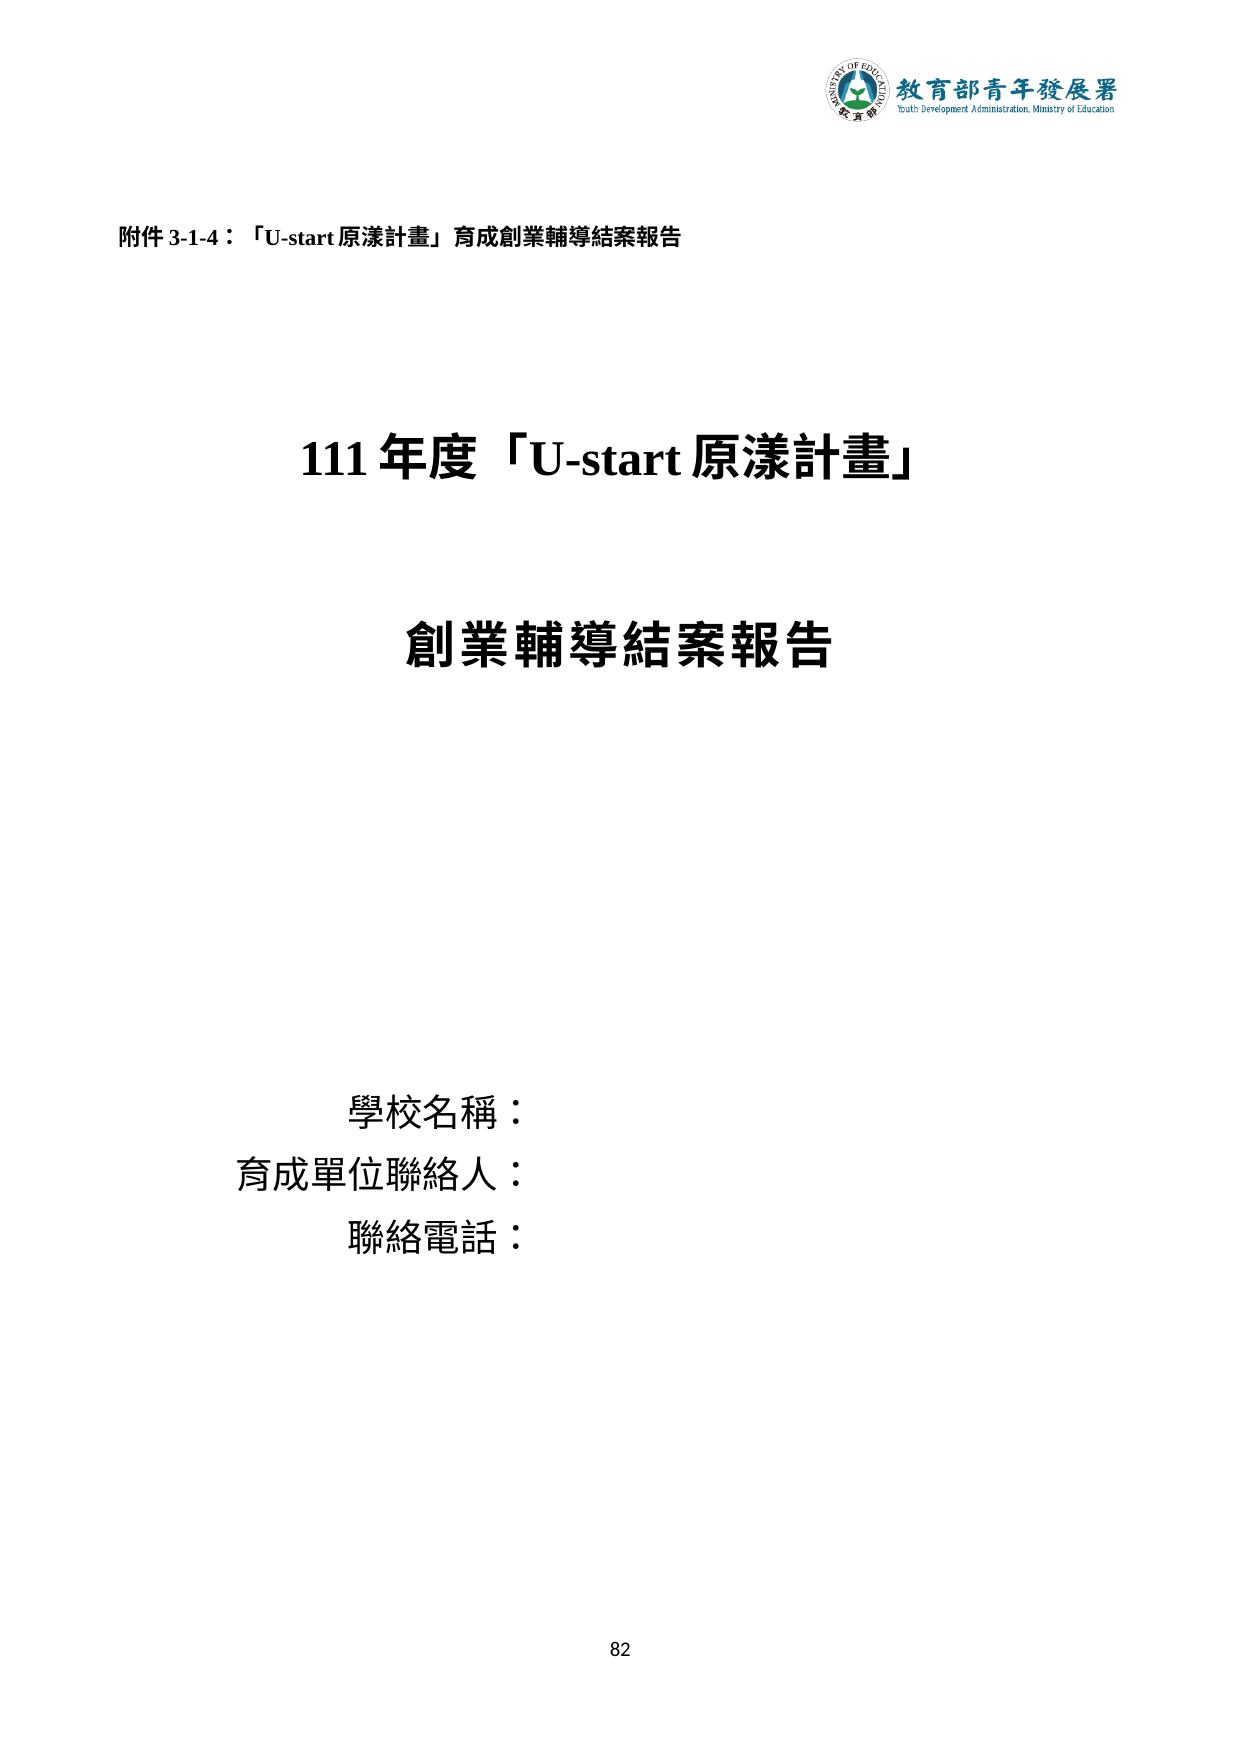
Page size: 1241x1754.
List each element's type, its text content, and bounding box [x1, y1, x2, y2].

table_cell [546, 1131, 1121, 1193]
text 111年度「U-start原漾計畫」 [118, 381, 1122, 506]
text 創業輔導結案報告 [118, 568, 1122, 693]
table_cell 聯絡電話： [118, 1194, 546, 1256]
table_header 學校名稱： [118, 1069, 546, 1131]
table_cell 育成單位聯絡人： [118, 1131, 546, 1193]
table_cell [546, 1194, 1121, 1256]
text 附件3-1-4：「U-start原漾計畫」育成創業輔導結案報告 [118, 193, 1122, 256]
table_header [546, 1069, 1121, 1131]
